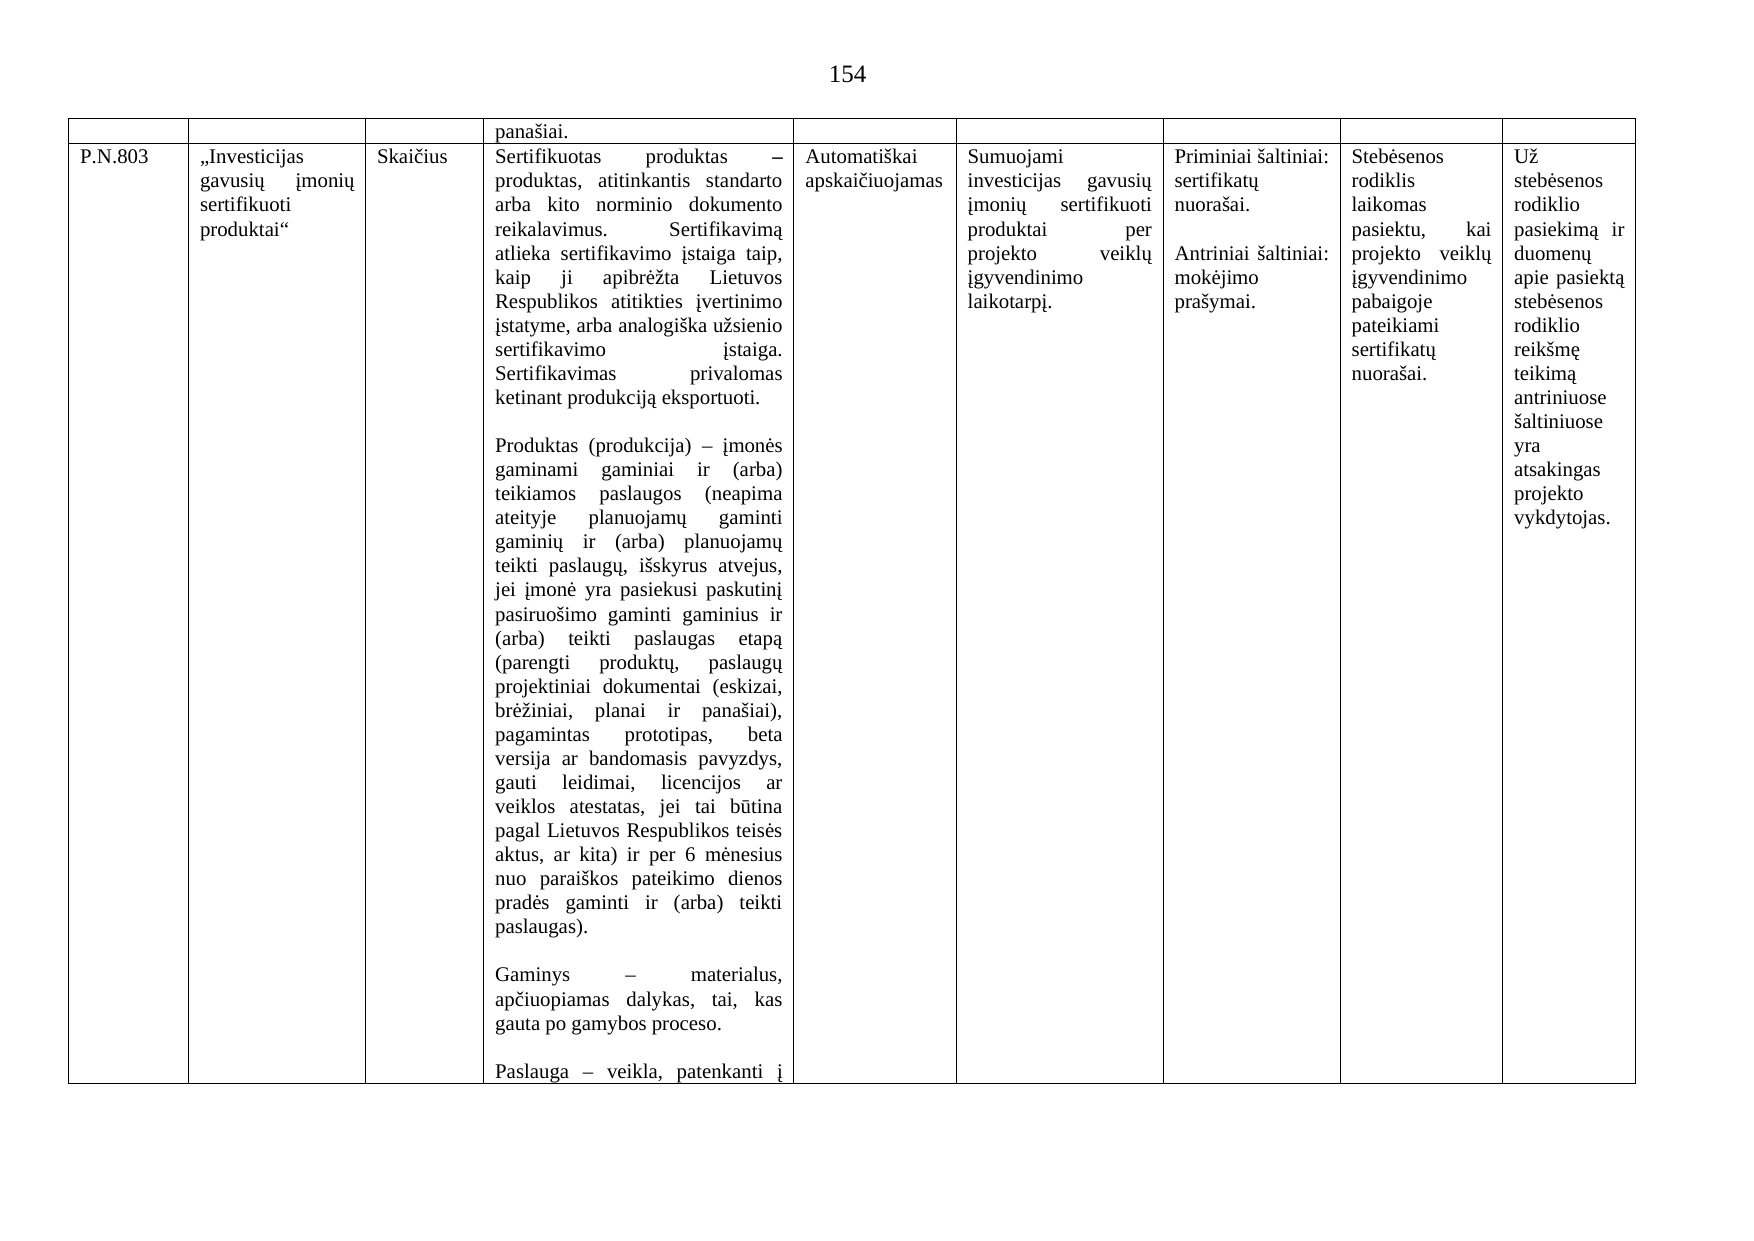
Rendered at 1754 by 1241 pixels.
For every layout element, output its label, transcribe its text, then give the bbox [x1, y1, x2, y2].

table_cell Skaičius [366, 144, 483, 1083]
table_cell panašiai. [484, 119, 793, 143]
table_cell Automatiškai apskaičiuojamas [794, 144, 956, 1083]
table_cell Priminiai šaltiniai: sertifikatų nuorašai. Antriniai šaltiniai: mokėjimo prašymai. [1164, 144, 1340, 1083]
table_cell [366, 119, 483, 143]
table_cell „Investicijas gavusių įmonių sertifikuoti produktai“ [189, 144, 365, 1083]
table_cell Sumuojami investicijas gavusių įmonių sertifikuoti produktai per projekto veiklų įgyvendinimo laikotarpį. [957, 144, 1163, 1083]
table_cell P.N.803 [69, 144, 188, 1083]
table_cell [957, 119, 1163, 143]
table_cell Už stebėsenos rodiklio pasiekimą ir duomenų apie pasiektą stebėsenos rodiklio reikšmę teikimą antriniuose šaltiniuose yra atsakingas projekto vykdytojas. [1503, 144, 1635, 1083]
table_cell [794, 119, 956, 143]
table_cell [69, 119, 188, 143]
table_cell Sertifikuotas produktas – produktas, atitinkantis standarto arba kito norminio dokumento reikalavimus. Sertifikavimą atlieka sertifikavimo įstaiga taip, kaip ji apibrėžta Lietuvos Respublikos atitikties įvertinimo įstatyme, arba analogiška užsienio sertifikavimo įstaiga. Sertifikavimas privalomas ketinant produkciją eksportuoti. Produktas (produkcija) – įmonės gaminami gaminiai ir (arba) teikiamos paslaugos (neapima ateityje planuojamų gaminti gaminių ir (arba) planuojamų teikti paslaugų, išskyrus atvejus, jei įmonė yra pasiekusi paskutinį pasiruošimo gaminti gaminius ir (arba) teikti paslaugas etapą (parengti produktų, paslaugų projektiniai dokumentai (eskizai, brėžiniai, planai ir panašiai), pagamintas prototipas, beta versija ar bandomasis pavyzdys, gauti leidimai, licencijos ar veiklos atestatas, jei tai būtina pagal Lietuvos Respublikos teisės aktus, ar kita) ir per 6 mėnesius nuo paraiškos pateikimo dienos pradės gaminti ir (arba) teikti paslaugas). Gaminys – materialus, apčiuopiamas dalykas, tai, kas gauta po gamybos proceso. Paslauga – veikla, patenkanti į [484, 144, 793, 1083]
table_cell [1341, 119, 1502, 143]
table_cell [1503, 119, 1635, 143]
table_cell Stebėsenos rodiklis laikomas pasiektu, kai projekto veiklų įgyvendinimo pabaigoje pateikiami sertifikatų nuorašai. [1341, 144, 1502, 1083]
table_cell [189, 119, 365, 143]
